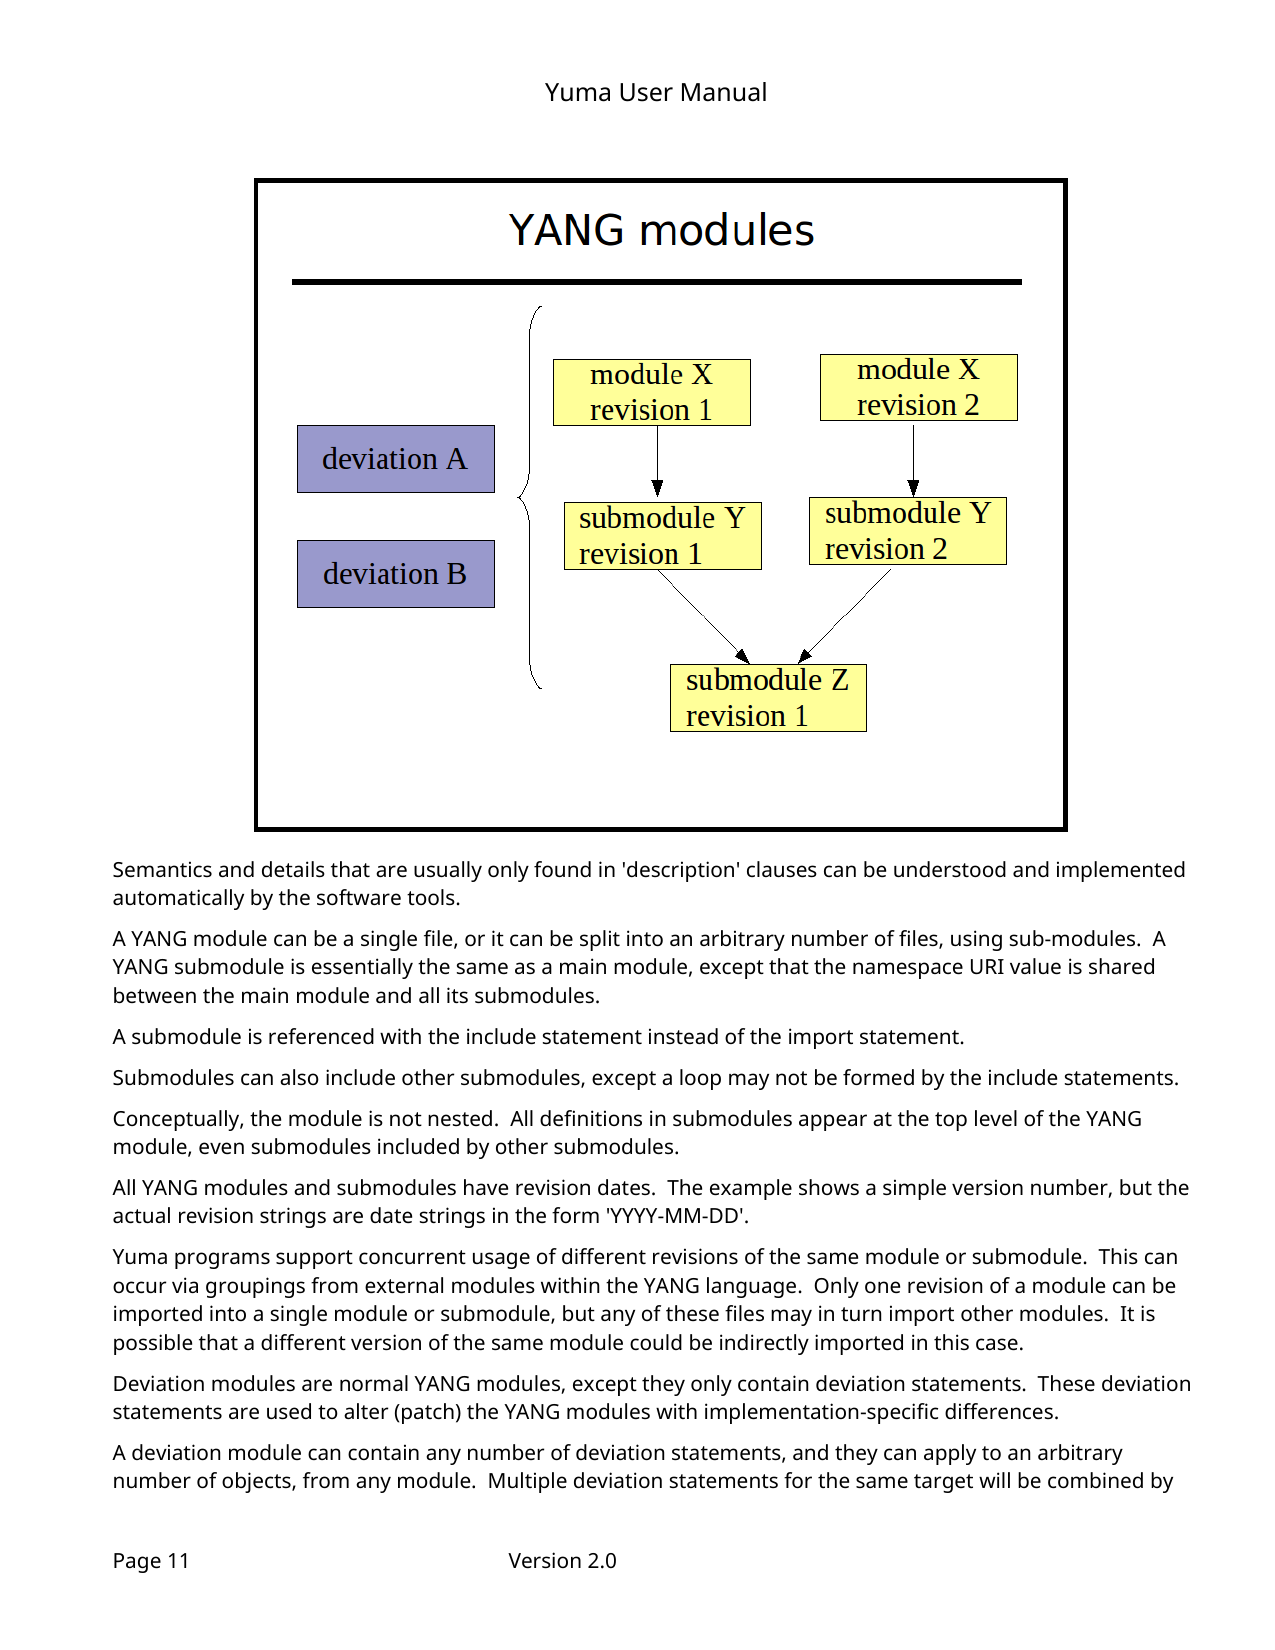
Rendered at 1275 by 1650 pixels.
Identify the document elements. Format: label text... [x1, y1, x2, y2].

text A YANG module can be a single file, or it can be split into an arbitrary number of files, using sub-modules. A YANG submodule is essentially the same as a main module, except that the namespace URI value is shared between the main module and all its submodules. [112, 924, 1200, 1009]
text All YANG modules and submodules have revision dates. The example shows a simple version number, but the actual revision strings are date strings in the form 'YYYY-MM-DD'. [112, 1173, 1200, 1230]
text Yuma programs support concurrent usage of different revisions of the same module or submodule. This can occur via groupings from external modules within the YANG language. Only one revision of a module can be imported into a single module or submodule, but any of these files may in turn import other modules. It is possible that a different version of the same module could be indirectly imported in this case. [112, 1242, 1200, 1356]
picture [191, 138, 1122, 855]
text Semantics and details that are usually only found in 'description' clauses can be understood and implemented automatically by the software tools. [112, 855, 1200, 912]
text Deviation modules are normal YANG modules, except they only contain deviation statements. These deviation statements are used to alter (patch) the YANG modules with implementation-specific differences. [112, 1369, 1200, 1426]
text Submodules can also include other submodules, except a loop may not be formed by the include statements. [112, 1063, 1200, 1091]
text Conceptually, the module is not nested. All definitions in submodules appear at the top level of the YANG module, even submodules included by other submodules. [112, 1104, 1200, 1161]
text A submodule is referenced with the include statement instead of the import statement. [112, 1022, 1200, 1050]
text A deviation module can contain any number of deviation statements, and they can apply to an arbitrary number of objects, from any module. Multiple deviation statements for the same target will be combined by [112, 1438, 1200, 1495]
